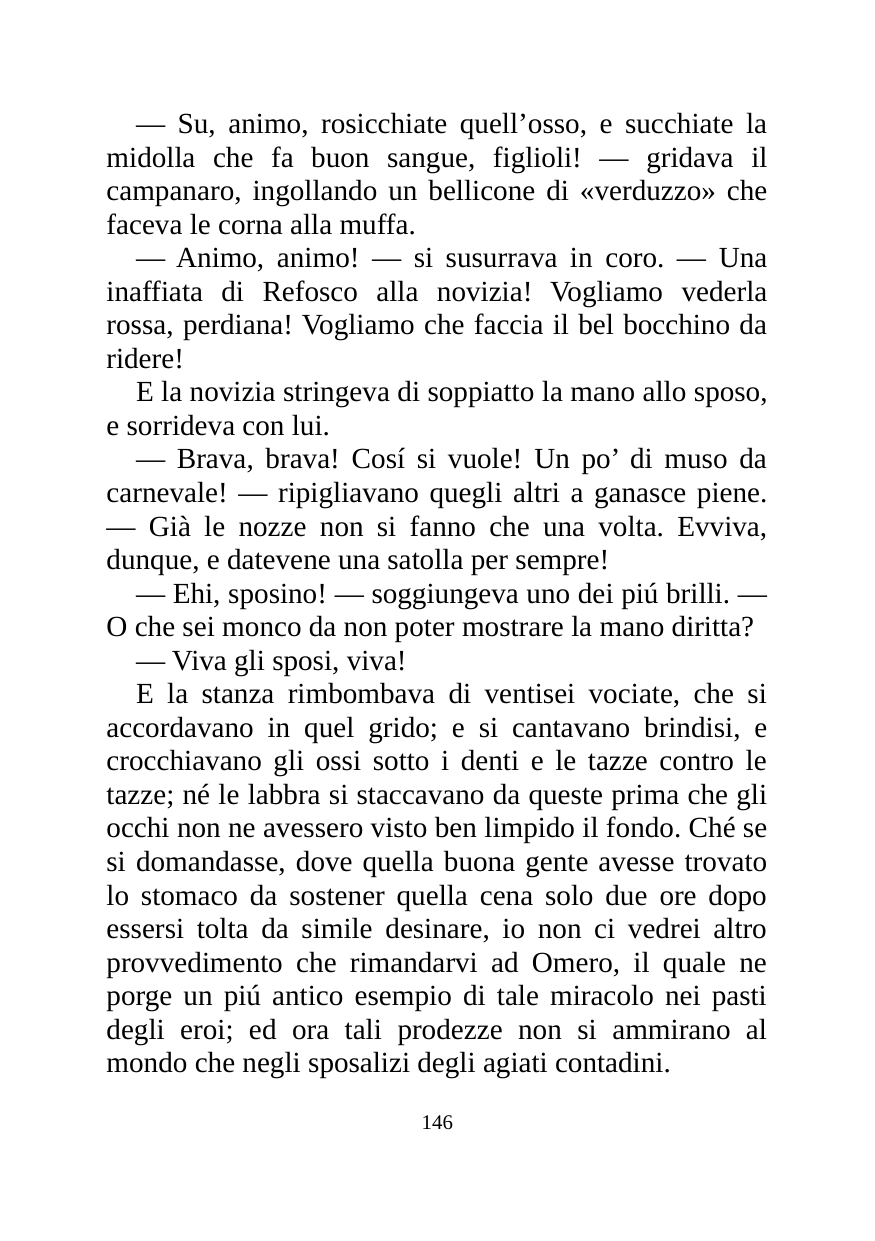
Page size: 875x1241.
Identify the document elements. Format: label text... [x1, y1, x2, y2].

text — Brava, brava! Cosí si vuole! Un po’ di muso da carnevale! — ripigliavano quegli altri a ganasce piene. — Già le nozze non si fanno che una volta. Evviva, dunque, e datevene una satolla per sempre! [106, 442, 768, 576]
text — Ehi, sposino! — soggiungeva uno dei piú brilli. — O che sei monco da non poter mostrare la mano diritta? [106, 576, 768, 643]
text E la novizia stringeva di soppiatto la mano allo sposo, e sorrideva con lui. [106, 374, 768, 442]
text E la stanza rimbombava di ventisei vociate, che si accordavano in quel grido; e si cantavano brindisi, e crocchiavano gli ossi sotto i denti e le tazze contro le tazze; né le labbra si staccavano da queste prima che gli occhi non ne avessero visto ben limpido il fondo. Ché se si domandasse, dove quella buona gente avesse trovato lo stomaco da sostener quella cena solo due ore dopo essersi tolta da simile desinare, io non ci vedrei altro provvedimento che rimandarvi ad Omero, il quale ne porge un piú antico esempio di tale miracolo nei pasti degli eroi; ed ora tali prodezze non si ammirano al mondo che negli sposalizi degli agiati contadini. [106, 676, 768, 1079]
text — Animo, animo! — si susurrava in coro. — Una inaffiata di Refosco alla novizia! Vogliamo vederla rossa, perdiana! Vogliamo che faccia il bel bocchino da ridere! [106, 240, 768, 374]
text — Su, animo, rosicchiate quell’osso, e succhiate la midolla che fa buon sangue, figlioli! — gridava il campanaro, ingollando un bellicone di «verduzzo» che faceva le corna alla muffa. [106, 106, 768, 240]
text — Viva gli sposi, viva! [106, 643, 768, 676]
